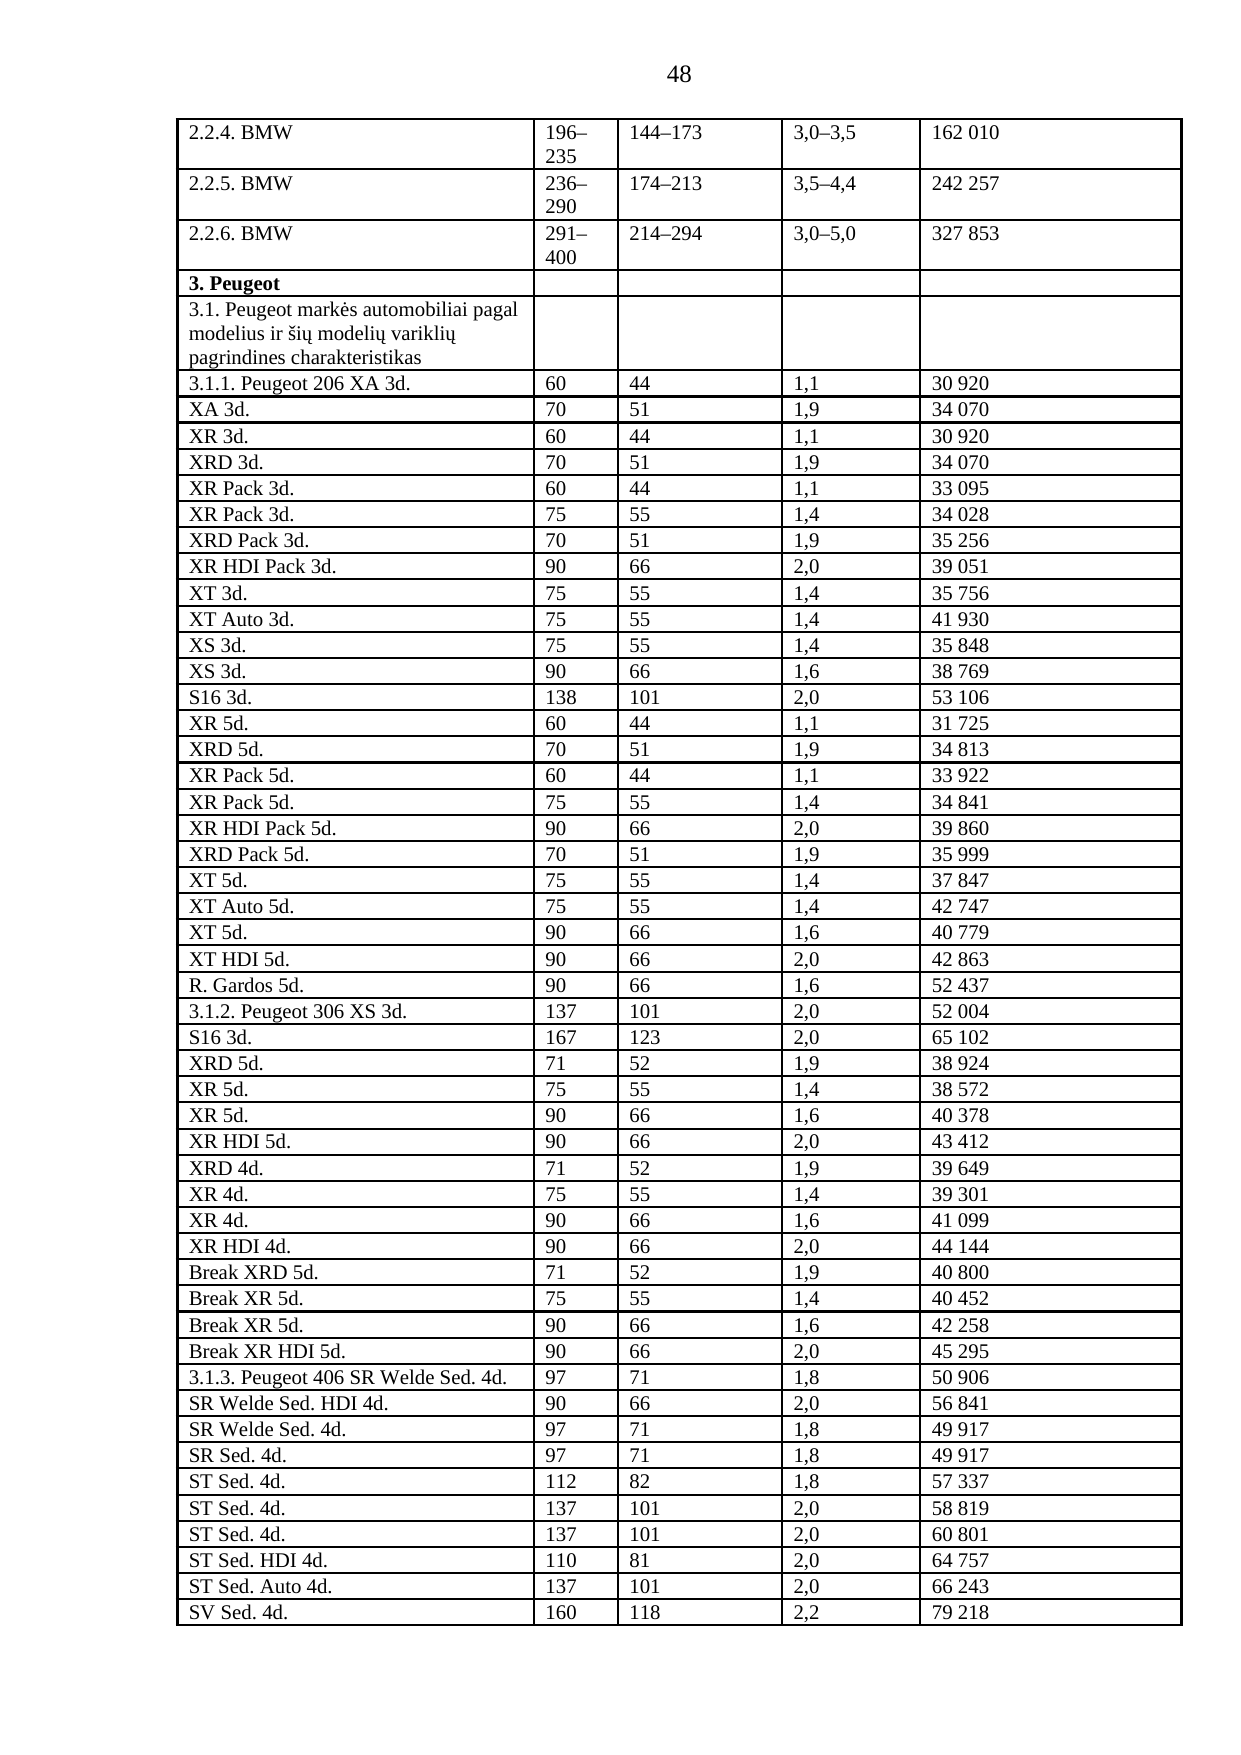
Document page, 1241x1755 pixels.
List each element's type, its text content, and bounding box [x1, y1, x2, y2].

table_cell 52 437 [921, 973, 1180, 997]
table_cell 1,4 [783, 580, 919, 604]
table_cell 51 [619, 528, 781, 552]
table_cell 3.1.3. Peugeot 406 SR Welde Sed. 4d. [179, 1365, 533, 1389]
table_cell 101 [619, 1496, 781, 1519]
table_cell 70 [535, 450, 617, 474]
table_cell XRD 3d. [179, 450, 533, 474]
table_cell 42 747 [921, 894, 1180, 918]
table_cell 40 779 [921, 920, 1180, 944]
table_cell 97 [535, 1365, 617, 1389]
table_cell 41 099 [921, 1208, 1180, 1232]
table_cell 38 924 [921, 1051, 1180, 1075]
table_cell 3.1. Peugeot markės automobiliai pagal modelius ir šių modelių variklių pagrindines charakteristikas [179, 297, 533, 369]
table_cell 55 [619, 868, 781, 892]
table_cell 2,0 [783, 554, 919, 578]
table_cell [783, 271, 919, 295]
table_cell [535, 297, 617, 369]
table_cell 45 295 [921, 1339, 1180, 1363]
table_cell 2,0 [783, 1025, 919, 1049]
table_cell 35 756 [921, 580, 1180, 604]
table_cell XR 4d. [179, 1182, 533, 1206]
table_cell 52 004 [921, 999, 1180, 1023]
table_cell 90 [535, 1130, 617, 1153]
table_cell 112 [535, 1469, 617, 1493]
table_cell 90 [535, 659, 617, 683]
table_cell 55 [619, 1182, 781, 1206]
table_cell 58 819 [921, 1496, 1180, 1519]
table_cell 60 801 [921, 1522, 1180, 1546]
table_cell XR HDI 5d. [179, 1130, 533, 1153]
table_cell 1,4 [783, 1077, 919, 1101]
table_cell 196–235 [535, 120, 617, 168]
table_cell 2.2.5. BMW [179, 170, 533, 218]
table_cell 51 [619, 842, 781, 866]
table_cell ST Sed. 4d. [179, 1522, 533, 1546]
table_cell XR Pack 5d. [179, 764, 533, 787]
table_cell 66 [619, 659, 781, 683]
table_cell 37 847 [921, 868, 1180, 892]
table_cell XS 3d. [179, 659, 533, 683]
table_cell 1,4 [783, 894, 919, 918]
table_cell 2,0 [783, 1391, 919, 1415]
table_cell [619, 297, 781, 369]
table_cell 1,6 [783, 973, 919, 997]
table_cell 3.1.2. Peugeot 306 XS 3d. [179, 999, 533, 1023]
table_cell 51 [619, 737, 781, 761]
table_cell 49 917 [921, 1417, 1180, 1441]
table_cell 70 [535, 528, 617, 552]
table_cell 1,4 [783, 502, 919, 526]
table_cell 66 [619, 1208, 781, 1232]
table_cell 97 [535, 1417, 617, 1441]
table_cell 2,0 [783, 946, 919, 971]
table_cell 34 070 [921, 398, 1180, 421]
table_cell 66 [619, 920, 781, 944]
table_cell [783, 297, 919, 369]
table_cell XS 3d. [179, 633, 533, 657]
table_cell 90 [535, 1313, 617, 1337]
table_cell XRD 5d. [179, 1051, 533, 1075]
table_cell 1,9 [783, 842, 919, 866]
table_cell R. Gardos 5d. [179, 973, 533, 997]
table_cell 44 [619, 371, 781, 395]
table_cell 90 [535, 1339, 617, 1363]
table_cell 30 920 [921, 424, 1180, 448]
table_cell 2,0 [783, 1339, 919, 1363]
table_cell 52 [619, 1051, 781, 1075]
table_cell 1,1 [783, 476, 919, 500]
table_cell 70 [535, 842, 617, 866]
table_cell XR 3d. [179, 424, 533, 448]
table_cell 90 [535, 1391, 617, 1415]
table_cell ST Sed. HDI 4d. [179, 1548, 533, 1572]
table_cell 60 [535, 371, 617, 395]
table_cell 3. Peugeot [179, 271, 533, 295]
table_cell 1,4 [783, 1286, 919, 1310]
table_cell 1,6 [783, 1103, 919, 1127]
table_cell 38 769 [921, 659, 1180, 683]
table_cell XRD Pack 5d. [179, 842, 533, 866]
table_cell 52 [619, 1260, 781, 1284]
table_cell ST Sed. 4d. [179, 1469, 533, 1493]
table_cell 55 [619, 502, 781, 526]
table_cell 1,6 [783, 1208, 919, 1232]
table_cell 101 [619, 999, 781, 1023]
table_cell Break XR HDI 5d. [179, 1339, 533, 1363]
table_cell 49 917 [921, 1443, 1180, 1467]
table_cell 101 [619, 685, 781, 709]
table_cell XT Auto 5d. [179, 894, 533, 918]
table_cell 66 [619, 1234, 781, 1258]
table_cell 75 [535, 868, 617, 892]
table_cell 1,8 [783, 1365, 919, 1389]
table_cell Break XR 5d. [179, 1313, 533, 1337]
table_cell 34 070 [921, 450, 1180, 474]
table_cell XR HDI Pack 3d. [179, 554, 533, 578]
table_cell SR Sed. 4d. [179, 1443, 533, 1467]
table_cell 1,4 [783, 790, 919, 814]
table_cell 327 853 [921, 221, 1180, 269]
table_cell 160 [535, 1600, 617, 1624]
table_cell 1,8 [783, 1469, 919, 1493]
table_cell 66 [619, 1103, 781, 1127]
table_cell 2,0 [783, 999, 919, 1023]
table_cell 90 [535, 920, 617, 944]
table_cell XR HDI 4d. [179, 1234, 533, 1258]
table_cell 64 757 [921, 1548, 1180, 1572]
table_cell 40 378 [921, 1103, 1180, 1127]
table_cell 1,9 [783, 450, 919, 474]
table_cell 1,4 [783, 1182, 919, 1206]
table_cell XRD 5d. [179, 737, 533, 761]
table_cell 34 028 [921, 502, 1180, 526]
table_cell 123 [619, 1025, 781, 1049]
table_cell 138 [535, 685, 617, 709]
table_cell 51 [619, 398, 781, 421]
table_cell 1,6 [783, 920, 919, 944]
table_cell 137 [535, 1574, 617, 1598]
table_cell XT 5d. [179, 868, 533, 892]
table_cell 44 [619, 476, 781, 500]
table_cell 60 [535, 476, 617, 500]
table_cell 55 [619, 1077, 781, 1101]
table_cell 1,9 [783, 1260, 919, 1284]
table_cell XT HDI 5d. [179, 946, 533, 971]
table_cell 1,6 [783, 1313, 919, 1337]
table_cell 43 412 [921, 1130, 1180, 1153]
table_cell 65 102 [921, 1025, 1180, 1049]
table_cell 66 [619, 1313, 781, 1337]
table_cell 90 [535, 816, 617, 840]
table_cell 71 [535, 1051, 617, 1075]
table_cell 291–400 [535, 221, 617, 269]
table_cell 167 [535, 1025, 617, 1049]
table_cell 174–213 [619, 170, 781, 218]
table_cell 2,0 [783, 1574, 919, 1598]
table_cell SR Welde Sed. HDI 4d. [179, 1391, 533, 1415]
table_cell 50 906 [921, 1365, 1180, 1389]
table_cell 2.2.4. BMW [179, 120, 533, 168]
table_cell Break XRD 5d. [179, 1260, 533, 1284]
table_cell 71 [535, 1156, 617, 1180]
table_cell 44 [619, 424, 781, 448]
table_cell 55 [619, 894, 781, 918]
table_cell 34 841 [921, 790, 1180, 814]
table_cell 57 337 [921, 1469, 1180, 1493]
table_cell XR 5d. [179, 711, 533, 735]
table_cell 1,9 [783, 737, 919, 761]
table_cell 2,2 [783, 1600, 919, 1624]
table_cell 53 106 [921, 685, 1180, 709]
table_cell 75 [535, 607, 617, 631]
table_cell XR 5d. [179, 1103, 533, 1127]
table_cell 71 [619, 1417, 781, 1441]
table_cell 60 [535, 711, 617, 735]
table_cell 75 [535, 894, 617, 918]
table_cell 1,8 [783, 1417, 919, 1441]
table_cell 2.2.6. BMW [179, 221, 533, 269]
table_cell 40 452 [921, 1286, 1180, 1310]
table_cell 60 [535, 424, 617, 448]
table_cell 3,0–5,0 [783, 221, 919, 269]
table_cell 70 [535, 398, 617, 421]
table_cell 41 930 [921, 607, 1180, 631]
table_cell 101 [619, 1522, 781, 1546]
table_cell 1,1 [783, 424, 919, 448]
table_cell 214–294 [619, 221, 781, 269]
table_cell 242 257 [921, 170, 1180, 218]
table_cell 90 [535, 1234, 617, 1258]
table_cell 30 920 [921, 371, 1180, 395]
table_cell 1,9 [783, 398, 919, 421]
table_cell 2,0 [783, 1522, 919, 1546]
table_cell [921, 297, 1180, 369]
table_cell Break XR 5d. [179, 1286, 533, 1310]
table_cell 137 [535, 1496, 617, 1519]
table_cell 39 649 [921, 1156, 1180, 1180]
table_cell 55 [619, 1286, 781, 1310]
table_cell 39 301 [921, 1182, 1180, 1206]
table_cell 2,0 [783, 1130, 919, 1153]
table_cell 1,1 [783, 711, 919, 735]
table_cell 66 [619, 946, 781, 971]
table_cell 101 [619, 1574, 781, 1598]
table_cell 33 095 [921, 476, 1180, 500]
table_cell 236–290 [535, 170, 617, 218]
table_cell 137 [535, 1522, 617, 1546]
table_cell 75 [535, 1077, 617, 1101]
table_cell 1,9 [783, 1051, 919, 1075]
table_cell S16 3d. [179, 685, 533, 709]
table_cell 66 [619, 1391, 781, 1415]
table_cell [535, 271, 617, 295]
table_cell 75 [535, 633, 617, 657]
table_cell 144–173 [619, 120, 781, 168]
table_cell 44 [619, 764, 781, 787]
table_cell 75 [535, 1286, 617, 1310]
table_cell 75 [535, 1182, 617, 1206]
table_cell 35 256 [921, 528, 1180, 552]
table_cell 40 800 [921, 1260, 1180, 1284]
table_cell S16 3d. [179, 1025, 533, 1049]
table_cell [921, 271, 1180, 295]
table_cell 162 010 [921, 120, 1180, 168]
table_cell XR Pack 5d. [179, 790, 533, 814]
table_cell ST Sed. Auto 4d. [179, 1574, 533, 1598]
table_cell 81 [619, 1548, 781, 1572]
table_cell 52 [619, 1156, 781, 1180]
table_cell XRD Pack 3d. [179, 528, 533, 552]
table_cell 75 [535, 580, 617, 604]
table_cell 1,8 [783, 1443, 919, 1467]
table_cell SR Welde Sed. 4d. [179, 1417, 533, 1441]
table_cell 55 [619, 790, 781, 814]
table_cell 1,4 [783, 607, 919, 631]
table_cell 1,4 [783, 633, 919, 657]
table_cell 2,0 [783, 685, 919, 709]
table_cell 56 841 [921, 1391, 1180, 1415]
table_cell 90 [535, 973, 617, 997]
table_cell 51 [619, 450, 781, 474]
table_cell 60 [535, 764, 617, 787]
table_cell 71 [619, 1365, 781, 1389]
table_cell XT 3d. [179, 580, 533, 604]
table_cell 1,1 [783, 764, 919, 787]
table_cell XA 3d. [179, 398, 533, 421]
table_cell 2,0 [783, 1496, 919, 1519]
table_cell 42 863 [921, 946, 1180, 971]
table_cell [619, 271, 781, 295]
table_cell 118 [619, 1600, 781, 1624]
table_cell 1,4 [783, 868, 919, 892]
table_cell 1,1 [783, 371, 919, 395]
table_cell 1,9 [783, 528, 919, 552]
table_cell XR Pack 3d. [179, 476, 533, 500]
table_cell 90 [535, 946, 617, 971]
table_cell ST Sed. 4d. [179, 1496, 533, 1519]
table_cell 66 [619, 1130, 781, 1153]
table_cell 3,0–3,5 [783, 120, 919, 168]
table_cell 42 258 [921, 1313, 1180, 1337]
table_cell XR 4d. [179, 1208, 533, 1232]
table_cell 55 [619, 633, 781, 657]
table_cell 39 051 [921, 554, 1180, 578]
table_cell 66 [619, 554, 781, 578]
table_cell 2,0 [783, 1548, 919, 1572]
table_cell 3,5–4,4 [783, 170, 919, 218]
table_cell 66 [619, 816, 781, 840]
table_cell 97 [535, 1443, 617, 1467]
table_cell 1,9 [783, 1156, 919, 1180]
table_cell 2,0 [783, 1234, 919, 1258]
table_cell 110 [535, 1548, 617, 1572]
table_cell 33 922 [921, 764, 1180, 787]
table_cell 34 813 [921, 737, 1180, 761]
table_cell 44 144 [921, 1234, 1180, 1258]
table_cell 90 [535, 1103, 617, 1127]
table_cell 44 [619, 711, 781, 735]
table_cell 79 218 [921, 1600, 1180, 1624]
table_cell 71 [619, 1443, 781, 1467]
table_cell 90 [535, 554, 617, 578]
table_cell 3.1.1. Peugeot 206 XA 3d. [179, 371, 533, 395]
table_cell 55 [619, 607, 781, 631]
table_cell 2,0 [783, 816, 919, 840]
table_cell 35 848 [921, 633, 1180, 657]
table_cell 38 572 [921, 1077, 1180, 1101]
table_cell 75 [535, 790, 617, 814]
table_cell 137 [535, 999, 617, 1023]
table_cell 75 [535, 502, 617, 526]
table_cell 31 725 [921, 711, 1180, 735]
table_cell SV Sed. 4d. [179, 1600, 533, 1624]
table_cell 35 999 [921, 842, 1180, 866]
table_cell 55 [619, 580, 781, 604]
table_cell XT Auto 3d. [179, 607, 533, 631]
table_cell 66 [619, 973, 781, 997]
table_cell 66 243 [921, 1574, 1180, 1598]
table_cell XT 5d. [179, 920, 533, 944]
table_cell 90 [535, 1208, 617, 1232]
table_cell XR HDI Pack 5d. [179, 816, 533, 840]
table_cell XR Pack 3d. [179, 502, 533, 526]
table_cell XR 5d. [179, 1077, 533, 1101]
table_cell 1,6 [783, 659, 919, 683]
table_cell 71 [535, 1260, 617, 1284]
table_cell 39 860 [921, 816, 1180, 840]
table_cell 82 [619, 1469, 781, 1493]
table_cell XRD 4d. [179, 1156, 533, 1180]
table_cell 70 [535, 737, 617, 761]
table_cell 66 [619, 1339, 781, 1363]
